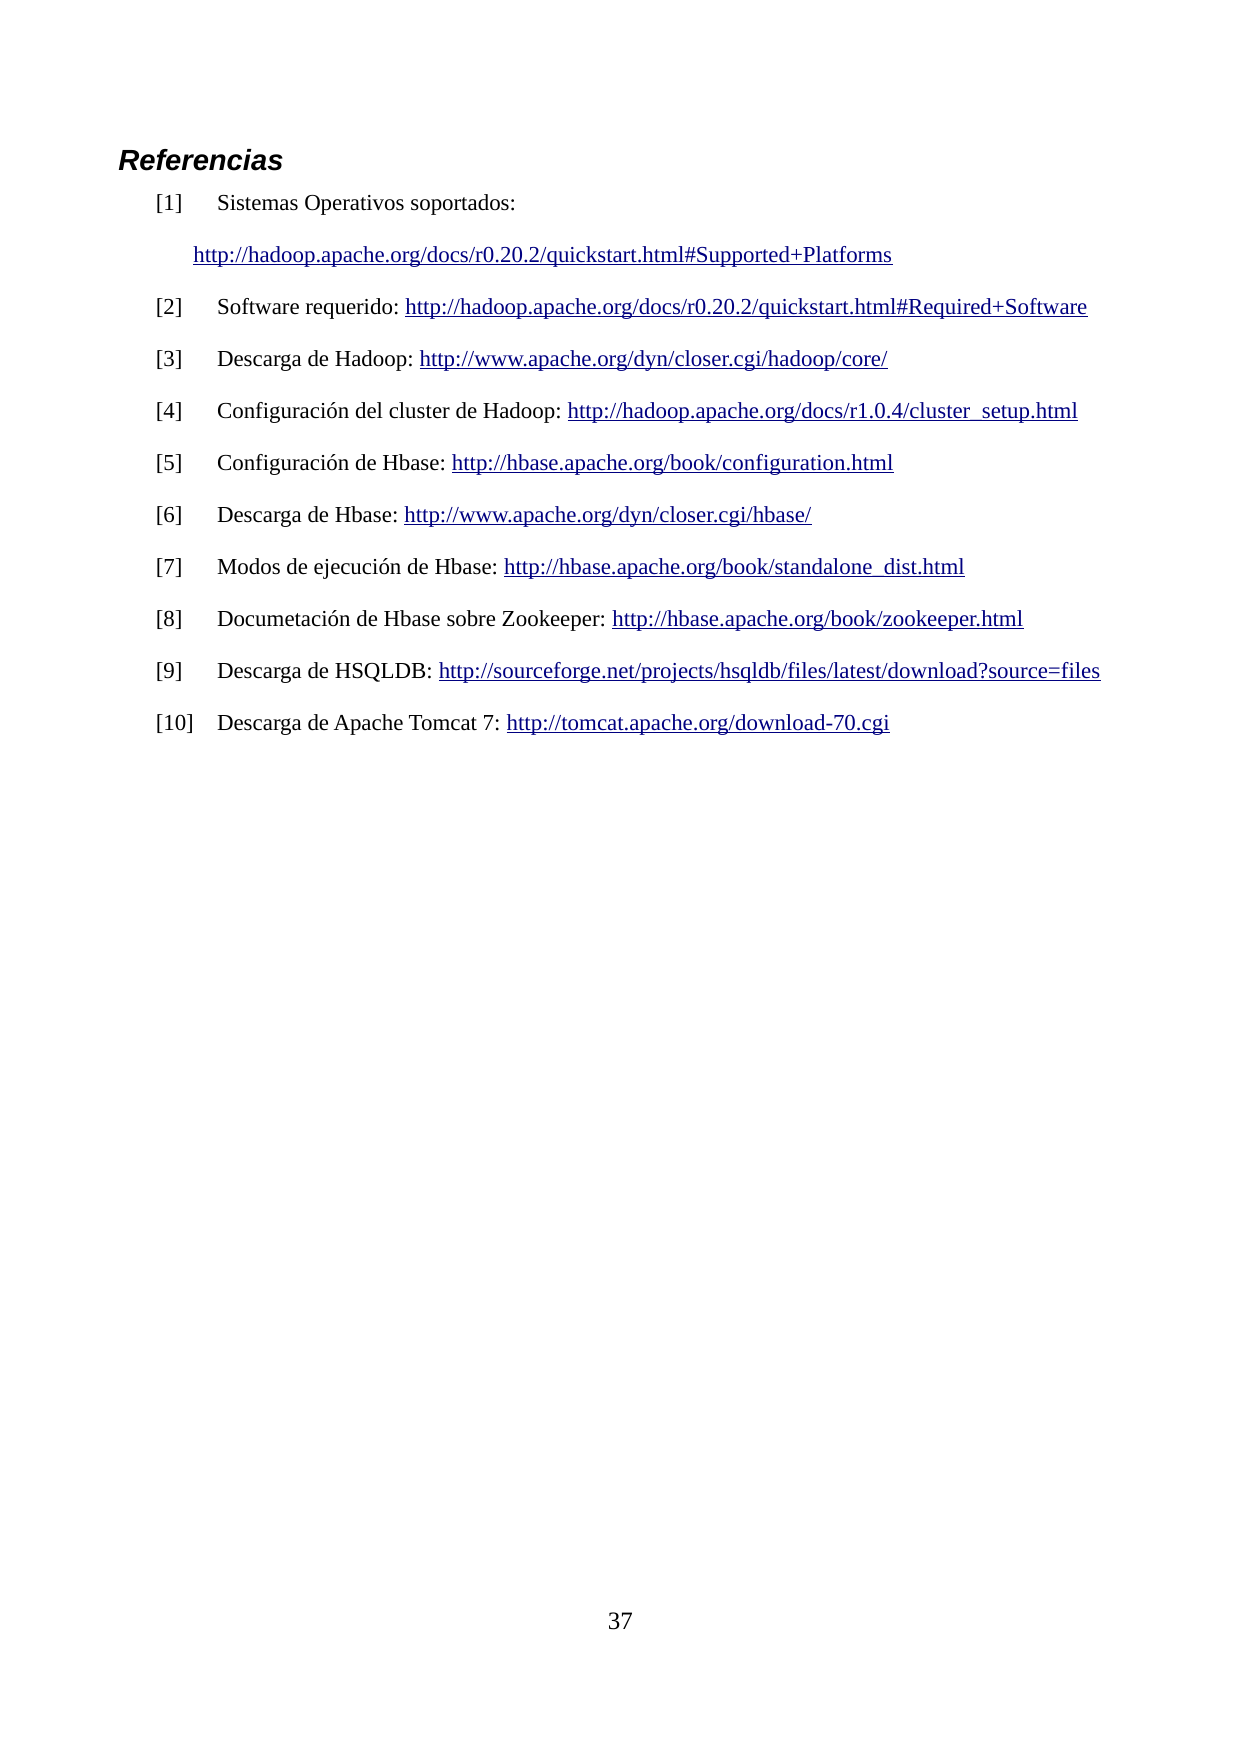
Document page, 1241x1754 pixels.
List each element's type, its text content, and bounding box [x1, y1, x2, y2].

list Descarga de Hbase: http://www.apache.org/dyn/closer.cgi/hbase/ [156, 501, 1122, 527]
list Descarga de HSQLDB: http://sourceforge.net/projects/hsqldb/files/latest/download?source=files [156, 657, 1122, 683]
list http://hadoop.apache.org/docs/r0.20.2/quickstart.html#Supported+Platforms [156, 241, 1122, 267]
list Configuración de Hbase: http://hbase.apache.org/book/configuration.html [156, 449, 1122, 475]
list Descarga de Hadoop: http://www.apache.org/dyn/closer.cgi/hadoop/core/ [156, 345, 1122, 371]
list Configuración del cluster de Hadoop: http://hadoop.apache.org/docs/r1.0.4/cluster_setup.html [156, 397, 1122, 423]
subtitle Referencias [118, 143, 1122, 177]
list Documetación de Hbase sobre Zookeeper: http://hbase.apache.org/book/zookeeper.html [156, 605, 1122, 631]
list Software requerido: http://hadoop.apache.org/docs/r0.20.2/quickstart.html#Required+Software [156, 293, 1122, 319]
list Descarga de Apache Tomcat 7: http://tomcat.apache.org/download-70.cgi [156, 709, 1122, 735]
list Sistemas Operativos soportados: [156, 189, 1122, 216]
list Modos de ejecución de Hbase: http://hbase.apache.org/book/standalone_dist.html [156, 553, 1122, 579]
